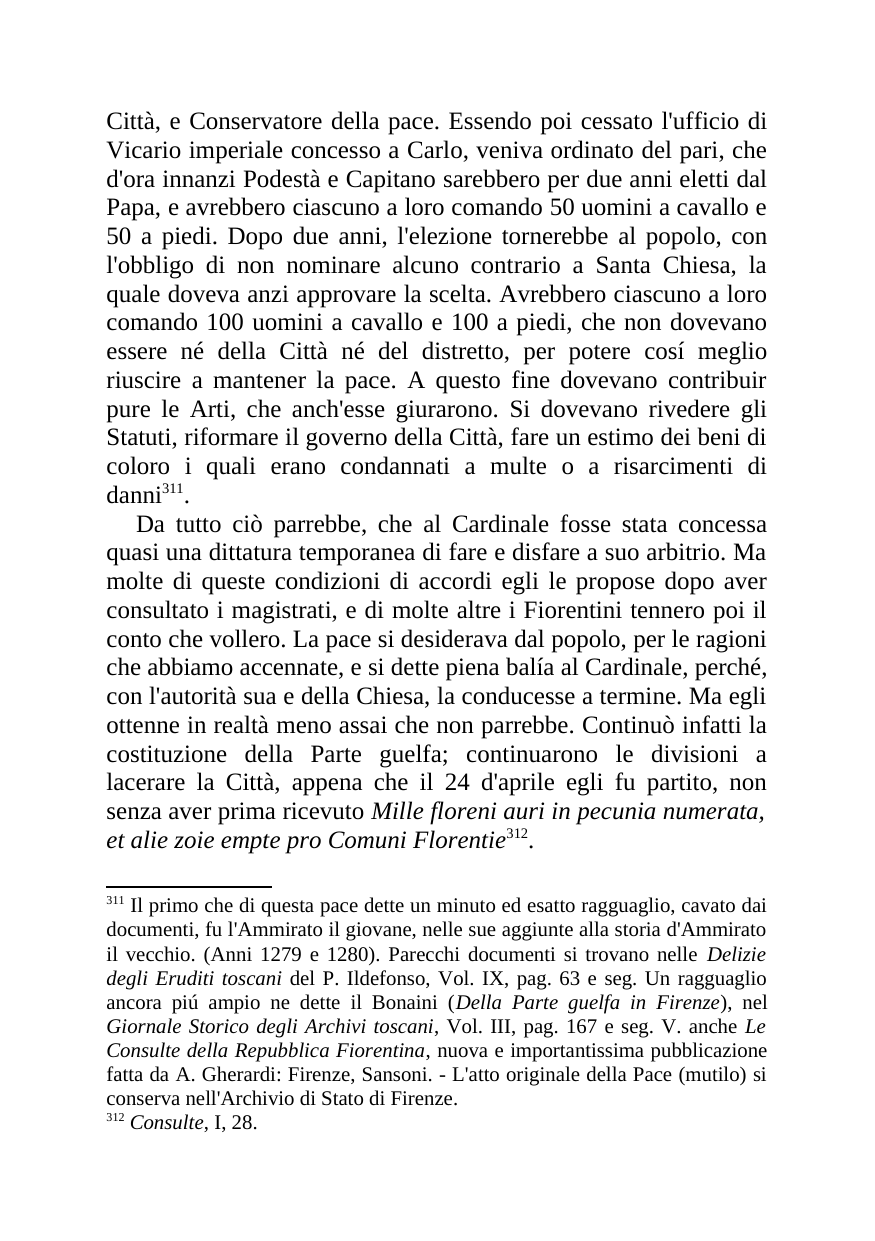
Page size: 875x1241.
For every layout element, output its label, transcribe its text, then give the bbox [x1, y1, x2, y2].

text Consulte, I, 28. [106, 1110, 768, 1134]
text Da tutto ciò parrebbe, che al Cardinale fosse stata concessa quasi una dittatura temporanea di fare e disfare a suo arbitrio. Ma molte di queste condizioni di accordi egli le propose dopo aver consultato i magistrati, e di molte altre i Fiorentini tennero poi il conto che vollero. La pace si desiderava dal popolo, per le ragioni che abbiamo accennate, e si dette piena balía al Cardinale, perché, con l'autorità sua e della Chiesa, la conducesse a termine. Ma egli ottenne in realtà meno assai che non parrebbe. Continuò infatti la costituzione della Parte guelfa; continuarono le divisioni a lacerare la Città, appena che il 24 d'aprile egli fu partito, non senza aver prima ricevuto Mille floreni auri in pecunia numerata, et alie zoie empte pro Comuni Florentie. [106, 509, 768, 854]
text Città, e Conservatore della pace. Essendo poi cessato l'ufficio di Vicario imperiale concesso a Carlo, veniva ordinato del pari, che d'ora innanzi Podestà e Capitano sarebbero per due anni eletti dal Papa, e avrebbero ciascuno a loro comando 50 uomini a cavallo e 50 a piedi. Dopo due anni, l'elezione tornerebbe al popolo, con l'obbligo di non nominare alcuno contrario a Santa Chiesa, la quale doveva anzi approvare la scelta. Avrebbero ciascuno a loro comando 100 uomini a cavallo e 100 a piedi, che non dovevano essere né della Città né del distretto, per potere cosí meglio riuscire a mantener la pace. A questo fine dovevano contribuir pure le Arti, che anch'esse giurarono. Si dovevano rivedere gli Statuti, riformare il governo della Città, fare un estimo dei beni di coloro i quali erano condannati a multe o a risarcimenti di danni. [106, 106, 768, 509]
text Il primo che di questa pace dette un minuto ed esatto ragguaglio, cavato dai documenti, fu l'Ammirato il giovane, nelle sue aggiunte alla storia d'Ammirato il vecchio. (Anni 1279 e 1280). Parecchi documenti si trovano nelle Delizie degli Eruditi toscani del P. Ildefonso, Vol. IX, pag. 63 e seg. Un ragguaglio ancora piú ampio ne dette il Bonaini (Della Parte guelfa in Firenze), nel Giornale Storico degli Archivi toscani, Vol. III, pag. 167 e seg. V. anche Le Consulte della Repubblica Fiorentina, nuova e importantissima pubblicazione fatta da A. Gherardi: Firenze, Sansoni. - L'atto originale della Pace (mutilo) si conserva nell'Archivio di Stato di Firenze. [106, 893, 768, 1110]
